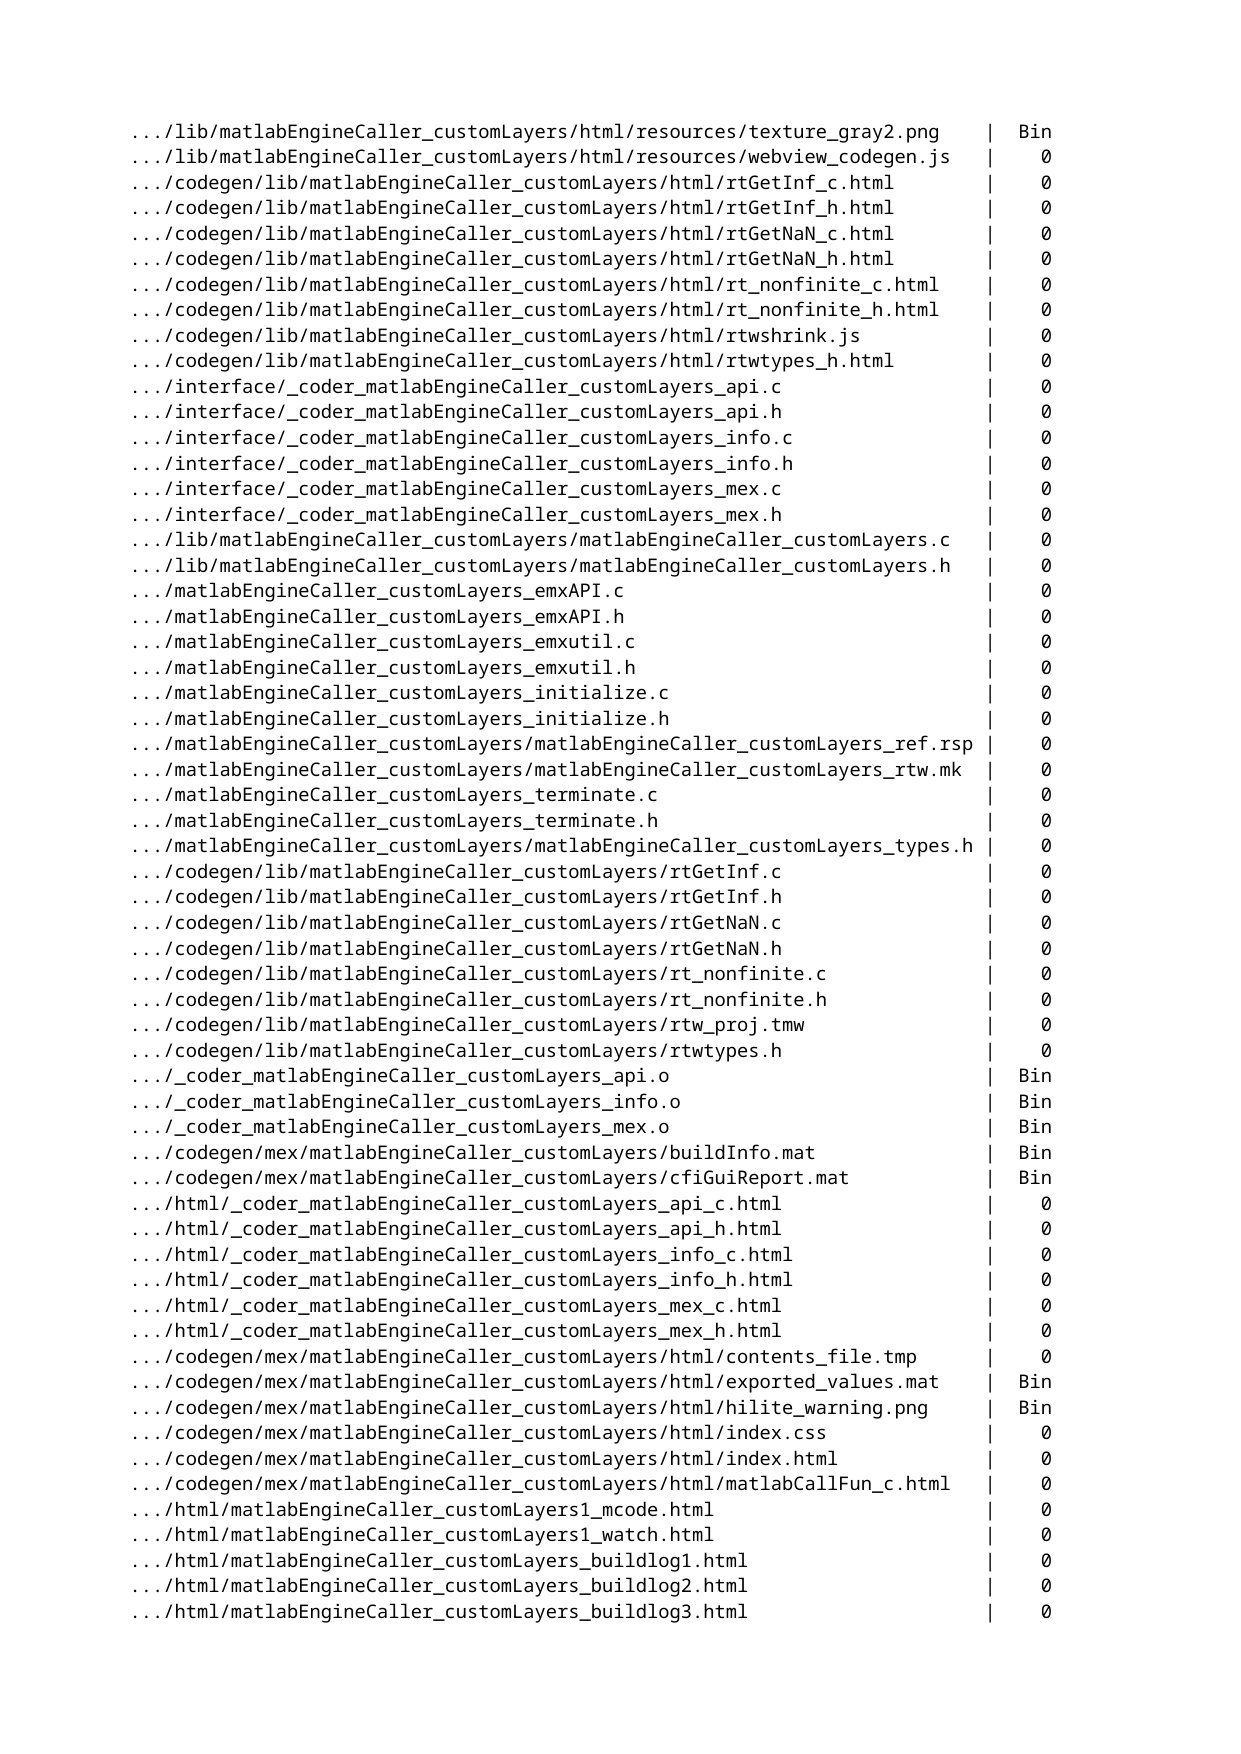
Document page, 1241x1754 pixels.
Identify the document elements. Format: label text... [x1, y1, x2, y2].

text .../interface/_coder_matlabEngineCaller_customLayers_mex.c | 0 [118, 475, 1122, 501]
text .../interface/_coder_matlabEngineCaller_customLayers_mex.h | 0 [118, 501, 1122, 526]
text .../codegen/lib/matlabEngineCaller_customLayers/html/rtwshrink.js | 0 [118, 322, 1122, 348]
text .../html/matlabEngineCaller_customLayers_buildlog1.html | 0 [118, 1547, 1122, 1573]
text .../codegen/lib/matlabEngineCaller_customLayers/html/rt_nonfinite_c.html | 0 [118, 271, 1122, 297]
text .../lib/matlabEngineCaller_customLayers/html/resources/webview_codegen.js | 0 [118, 144, 1122, 169]
text .../lib/matlabEngineCaller_customLayers/matlabEngineCaller_customLayers.h | 0 [118, 552, 1122, 577]
text .../html/_coder_matlabEngineCaller_customLayers_api_h.html | 0 [118, 1216, 1122, 1241]
text .../matlabEngineCaller_customLayers_emxutil.h | 0 [118, 654, 1122, 679]
text .../codegen/lib/matlabEngineCaller_customLayers/rtwtypes.h | 0 [118, 1037, 1122, 1062]
text .../codegen/lib/matlabEngineCaller_customLayers/rt_nonfinite.c | 0 [118, 960, 1122, 986]
text .../codegen/mex/matlabEngineCaller_customLayers/html/contents_file.tmp | 0 [118, 1343, 1122, 1369]
text .../codegen/lib/matlabEngineCaller_customLayers/rtGetNaN.h | 0 [118, 935, 1122, 960]
text .../_coder_matlabEngineCaller_customLayers_info.o | Bin [118, 1088, 1122, 1113]
text .../codegen/lib/matlabEngineCaller_customLayers/html/rtGetNaN_h.html | 0 [118, 246, 1122, 271]
text .../codegen/lib/matlabEngineCaller_customLayers/rtGetNaN.c | 0 [118, 909, 1122, 935]
text .../_coder_matlabEngineCaller_customLayers_mex.o | Bin [118, 1113, 1122, 1139]
text .../matlabEngineCaller_customLayers_emxutil.c | 0 [118, 628, 1122, 654]
text .../codegen/lib/matlabEngineCaller_customLayers/html/rtGetInf_c.html | 0 [118, 169, 1122, 195]
text .../html/_coder_matlabEngineCaller_customLayers_info_h.html | 0 [118, 1267, 1122, 1292]
text .../interface/_coder_matlabEngineCaller_customLayers_api.c | 0 [118, 373, 1122, 399]
text .../codegen/lib/matlabEngineCaller_customLayers/rtGetInf.h | 0 [118, 884, 1122, 909]
text .../codegen/lib/matlabEngineCaller_customLayers/html/rt_nonfinite_h.html | 0 [118, 297, 1122, 322]
text .../html/_coder_matlabEngineCaller_customLayers_mex_h.html | 0 [118, 1318, 1122, 1343]
text .../matlabEngineCaller_customLayers_terminate.c | 0 [118, 782, 1122, 807]
text .../codegen/lib/matlabEngineCaller_customLayers/rtGetInf.c | 0 [118, 858, 1122, 884]
text .../html/matlabEngineCaller_customLayers_buildlog3.html | 0 [118, 1598, 1122, 1624]
text .../html/matlabEngineCaller_customLayers1_watch.html | 0 [118, 1522, 1122, 1547]
text .../matlabEngineCaller_customLayers_initialize.h | 0 [118, 705, 1122, 731]
text .../codegen/lib/matlabEngineCaller_customLayers/html/rtwtypes_h.html | 0 [118, 348, 1122, 373]
text .../matlabEngineCaller_customLayers_initialize.c | 0 [118, 679, 1122, 705]
text .../codegen/lib/matlabEngineCaller_customLayers/html/rtGetInf_h.html | 0 [118, 195, 1122, 220]
text .../html/_coder_matlabEngineCaller_customLayers_info_c.html | 0 [118, 1241, 1122, 1267]
text .../matlabEngineCaller_customLayers_emxAPI.h | 0 [118, 603, 1122, 628]
text .../codegen/mex/matlabEngineCaller_customLayers/buildInfo.mat | Bin [118, 1139, 1122, 1164]
text .../codegen/lib/matlabEngineCaller_customLayers/rt_nonfinite.h | 0 [118, 986, 1122, 1011]
text .../codegen/lib/matlabEngineCaller_customLayers/rtw_proj.tmw | 0 [118, 1011, 1122, 1037]
text .../lib/matlabEngineCaller_customLayers/matlabEngineCaller_customLayers.c | 0 [118, 526, 1122, 552]
text .../codegen/mex/matlabEngineCaller_customLayers/html/exported_values.mat | Bin [118, 1369, 1122, 1394]
text .../codegen/mex/matlabEngineCaller_customLayers/html/index.css | 0 [118, 1420, 1122, 1445]
text .../codegen/mex/matlabEngineCaller_customLayers/html/hilite_warning.png | Bin [118, 1394, 1122, 1420]
text .../matlabEngineCaller_customLayers_terminate.h | 0 [118, 807, 1122, 833]
text .../interface/_coder_matlabEngineCaller_customLayers_info.h | 0 [118, 450, 1122, 475]
text .../html/_coder_matlabEngineCaller_customLayers_api_c.html | 0 [118, 1190, 1122, 1216]
text .../interface/_coder_matlabEngineCaller_customLayers_api.h | 0 [118, 399, 1122, 424]
text .../interface/_coder_matlabEngineCaller_customLayers_info.c | 0 [118, 424, 1122, 450]
text .../lib/matlabEngineCaller_customLayers/html/resources/texture_gray2.png | Bin [118, 118, 1122, 144]
text .../matlabEngineCaller_customLayers_emxAPI.c | 0 [118, 577, 1122, 603]
text .../html/matlabEngineCaller_customLayers_buildlog2.html | 0 [118, 1573, 1122, 1598]
text .../codegen/mex/matlabEngineCaller_customLayers/html/index.html | 0 [118, 1445, 1122, 1471]
text .../_coder_matlabEngineCaller_customLayers_api.o | Bin [118, 1062, 1122, 1088]
text .../html/_coder_matlabEngineCaller_customLayers_mex_c.html | 0 [118, 1292, 1122, 1318]
text .../html/matlabEngineCaller_customLayers1_mcode.html | 0 [118, 1496, 1122, 1522]
text .../codegen/lib/matlabEngineCaller_customLayers/html/rtGetNaN_c.html | 0 [118, 220, 1122, 246]
text .../matlabEngineCaller_customLayers/matlabEngineCaller_customLayers_rtw.mk | 0 [118, 756, 1122, 782]
text .../matlabEngineCaller_customLayers/matlabEngineCaller_customLayers_ref.rsp | 0 [118, 731, 1122, 756]
text .../matlabEngineCaller_customLayers/matlabEngineCaller_customLayers_types.h | 0 [118, 833, 1122, 858]
text .../codegen/mex/matlabEngineCaller_customLayers/cfiGuiReport.mat | Bin [118, 1164, 1122, 1190]
text .../codegen/mex/matlabEngineCaller_customLayers/html/matlabCallFun_c.html | 0 [118, 1471, 1122, 1496]
